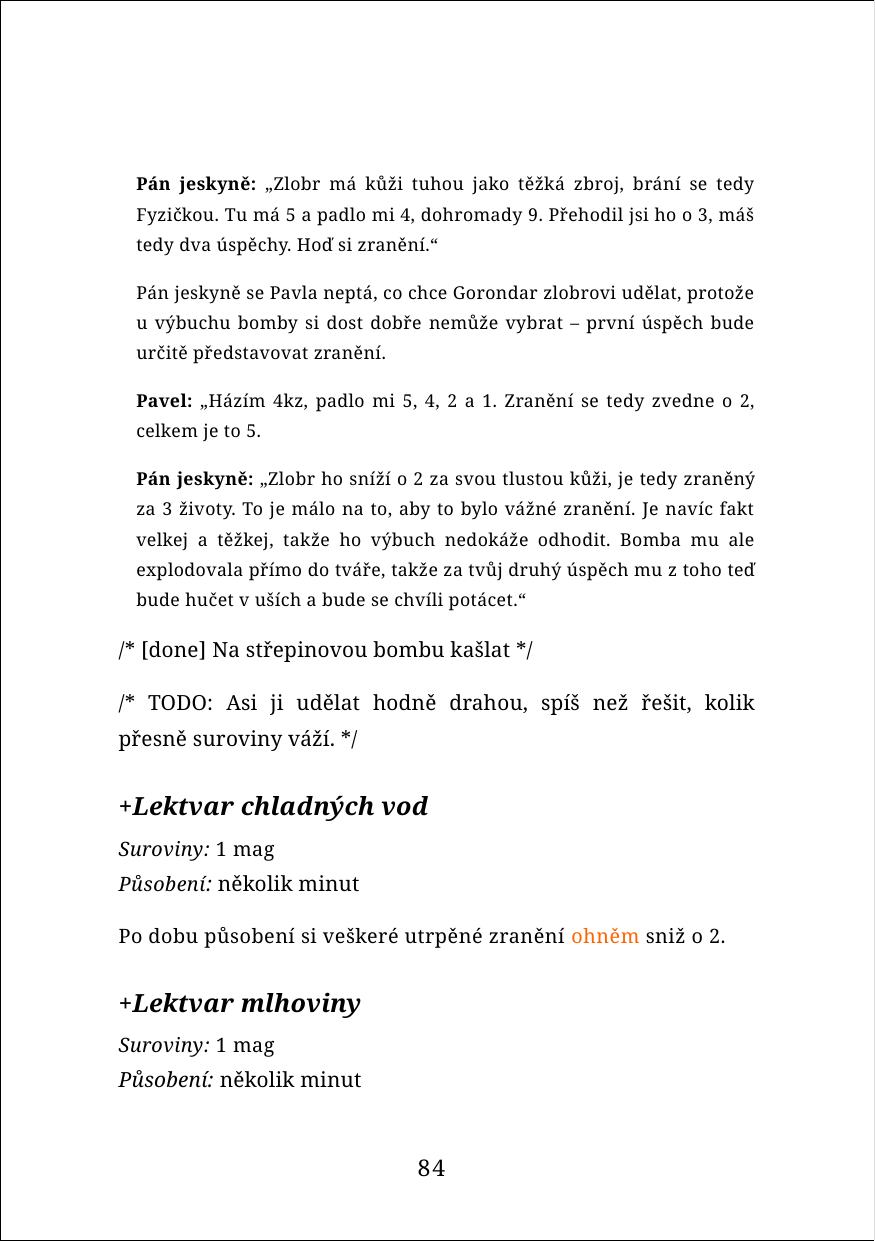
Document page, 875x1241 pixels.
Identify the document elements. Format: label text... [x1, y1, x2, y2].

text Suroviny: 1 mag Působení: několik minut [118, 1031, 756, 1094]
text /* [done] Na střepinovou bombu kašlat */ [118, 635, 756, 664]
text Pán jeskyně se Pavla neptá, co chce Gorondar zlobrovi udělat, protože u výbuchu bomby si dost dobře nemůže vybrat – první úspěch bude určitě představovat zranění. [136, 280, 756, 365]
text Pán jeskyně: „Zlobr má kůži tuhou jako těžká zbroj, brání se tedy Fyzičkou. Tu má 5 a padlo mi 4, dohromady 9. Přehodil jsi ho o 3, máš tedy dva úspěchy. Hoď si zranění.“ [136, 172, 756, 256]
text Pavel: „Házím 4kz, padlo mi 5, 4, 2 a 1. Zranění se tedy zvedne o 2, celkem je to 5. [136, 388, 756, 443]
text Pán jeskyně: „Zlobr ho sníží o 2 za svou tlustou kůži, je tedy zraněný za 3 životy. To je málo na to, aby to bylo vážné zranění. Je navíc fakt velkej a těžkej, takže ho výbuch nedokáže odhodit. Bomba mu ale explodovala přímo do tváře, takže za tvůj druhý úspěch mu z toho teď bude hučet v uších a bude se chvíli potácet.“ [136, 467, 756, 612]
text Po dobu působení si veškeré utrpěné zranění ohněm sniž o 2. [118, 922, 756, 949]
subtitle +Lektvar chladných vod [118, 789, 756, 823]
subtitle +Lektvar mlhoviny [118, 985, 756, 1019]
text /* TODO: Asi ji udělat hodně drahou, spíš než řešit, kolik přesně suroviny váží. */ [118, 688, 756, 752]
text Suroviny: 1 mag Působení: několik minut [118, 835, 756, 897]
